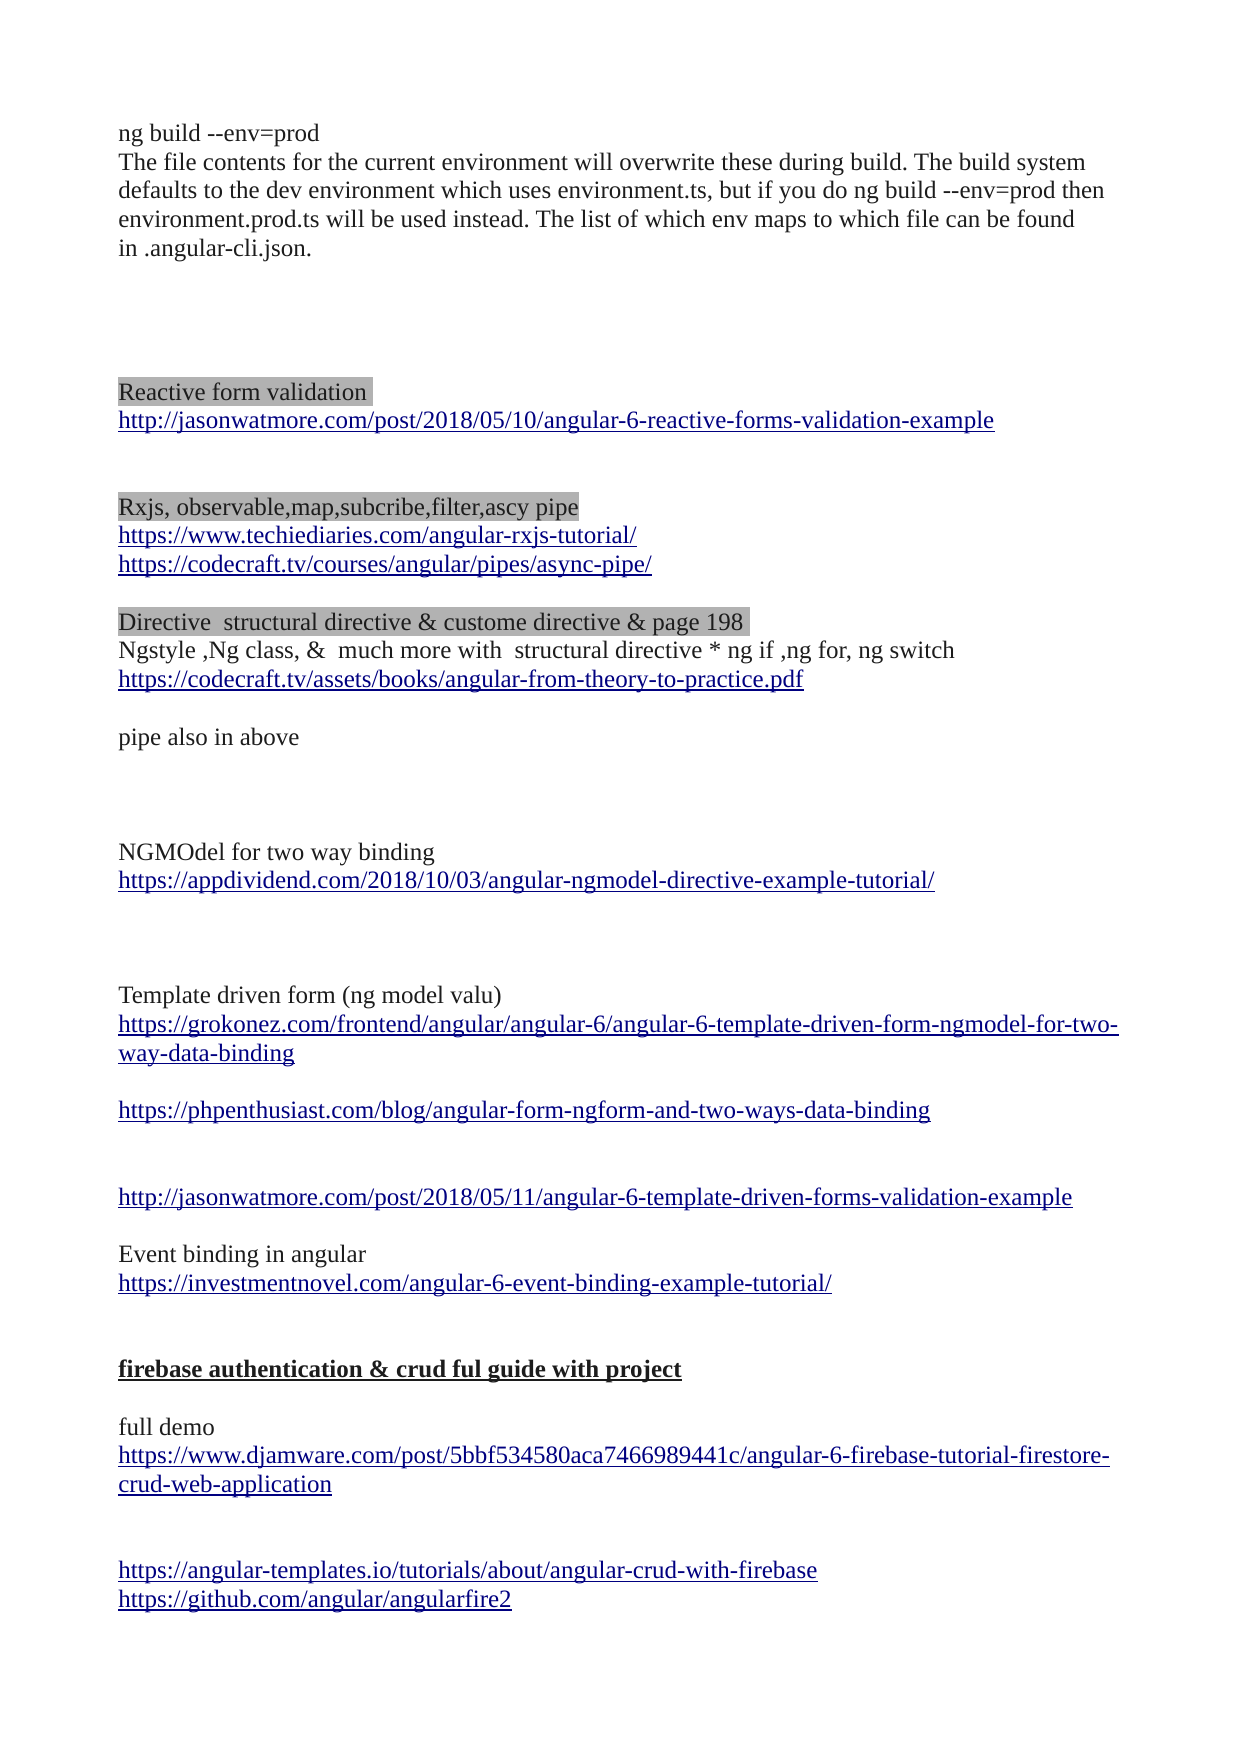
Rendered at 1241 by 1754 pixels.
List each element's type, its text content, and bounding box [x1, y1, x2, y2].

text https://grokonez.com/frontend/angular/angular-6/angular-6-template-driven-form-ngmodel-for-two-way-data-binding [118, 1009, 1122, 1067]
text https://github.com/angular/angularfire2 [118, 1584, 1122, 1613]
text NGMOdel for two way binding [118, 837, 1122, 866]
text http://jasonwatmore.com/post/2018/05/11/angular-6-template-driven-forms-validation-example [118, 1182, 1122, 1211]
text https://appdividend.com/2018/10/03/angular-ngmodel-directive-example-tutorial/ [118, 866, 1122, 894]
text https://www.techiediaries.com/angular-rxjs-tutorial/ [118, 521, 1122, 549]
text Reactive form validation [118, 377, 1122, 406]
text Event binding in angular [118, 1239, 1122, 1268]
text ng build --env=prod [118, 118, 1122, 147]
text https://codecraft.tv/courses/angular/pipes/async-pipe/ [118, 549, 1122, 578]
text Template driven form (ng model valu) [118, 981, 1122, 1009]
text Directive structural directive & custome directive & page 198 [118, 607, 1122, 636]
text https://www.djamware.com/post/5bbf534580aca7466989441c/angular-6-firebase-tutorial-firestore-crud-web-application [118, 1441, 1122, 1498]
text https://phpenthusiast.com/blog/angular-form-ngform-and-two-ways-data-binding [118, 1096, 1122, 1124]
text https://investmentnovel.com/angular-6-event-binding-example-tutorial/ [118, 1268, 1122, 1297]
text https://codecraft.tv/assets/books/angular-from-theory-to-practice.pdf [118, 664, 1122, 693]
text firebase authentication & crud ful guide with project [118, 1354, 1122, 1383]
text http://jasonwatmore.com/post/2018/05/10/angular-6-reactive-forms-validation-example [118, 406, 1122, 434]
text full demo [118, 1412, 1122, 1441]
text pipe also in above [118, 722, 1122, 751]
text Rxjs, observable,map,subcribe,filter,ascy pipe [118, 492, 1122, 521]
text The file contents for the current environment will overwrite these during build. The build system defaults to the dev environment which uses environment.ts, but if you do ng build --env=prod then environment.prod.ts will be used instead. The list of which env maps to which file can be found in .angular-cli.json. [118, 147, 1122, 262]
text Ngstyle ,Ng class, & much more with structural directive * ng if ,ng for, ng switch [118, 636, 1122, 664]
text https://angular-templates.io/tutorials/about/angular-crud-with-firebase [118, 1556, 1122, 1584]
